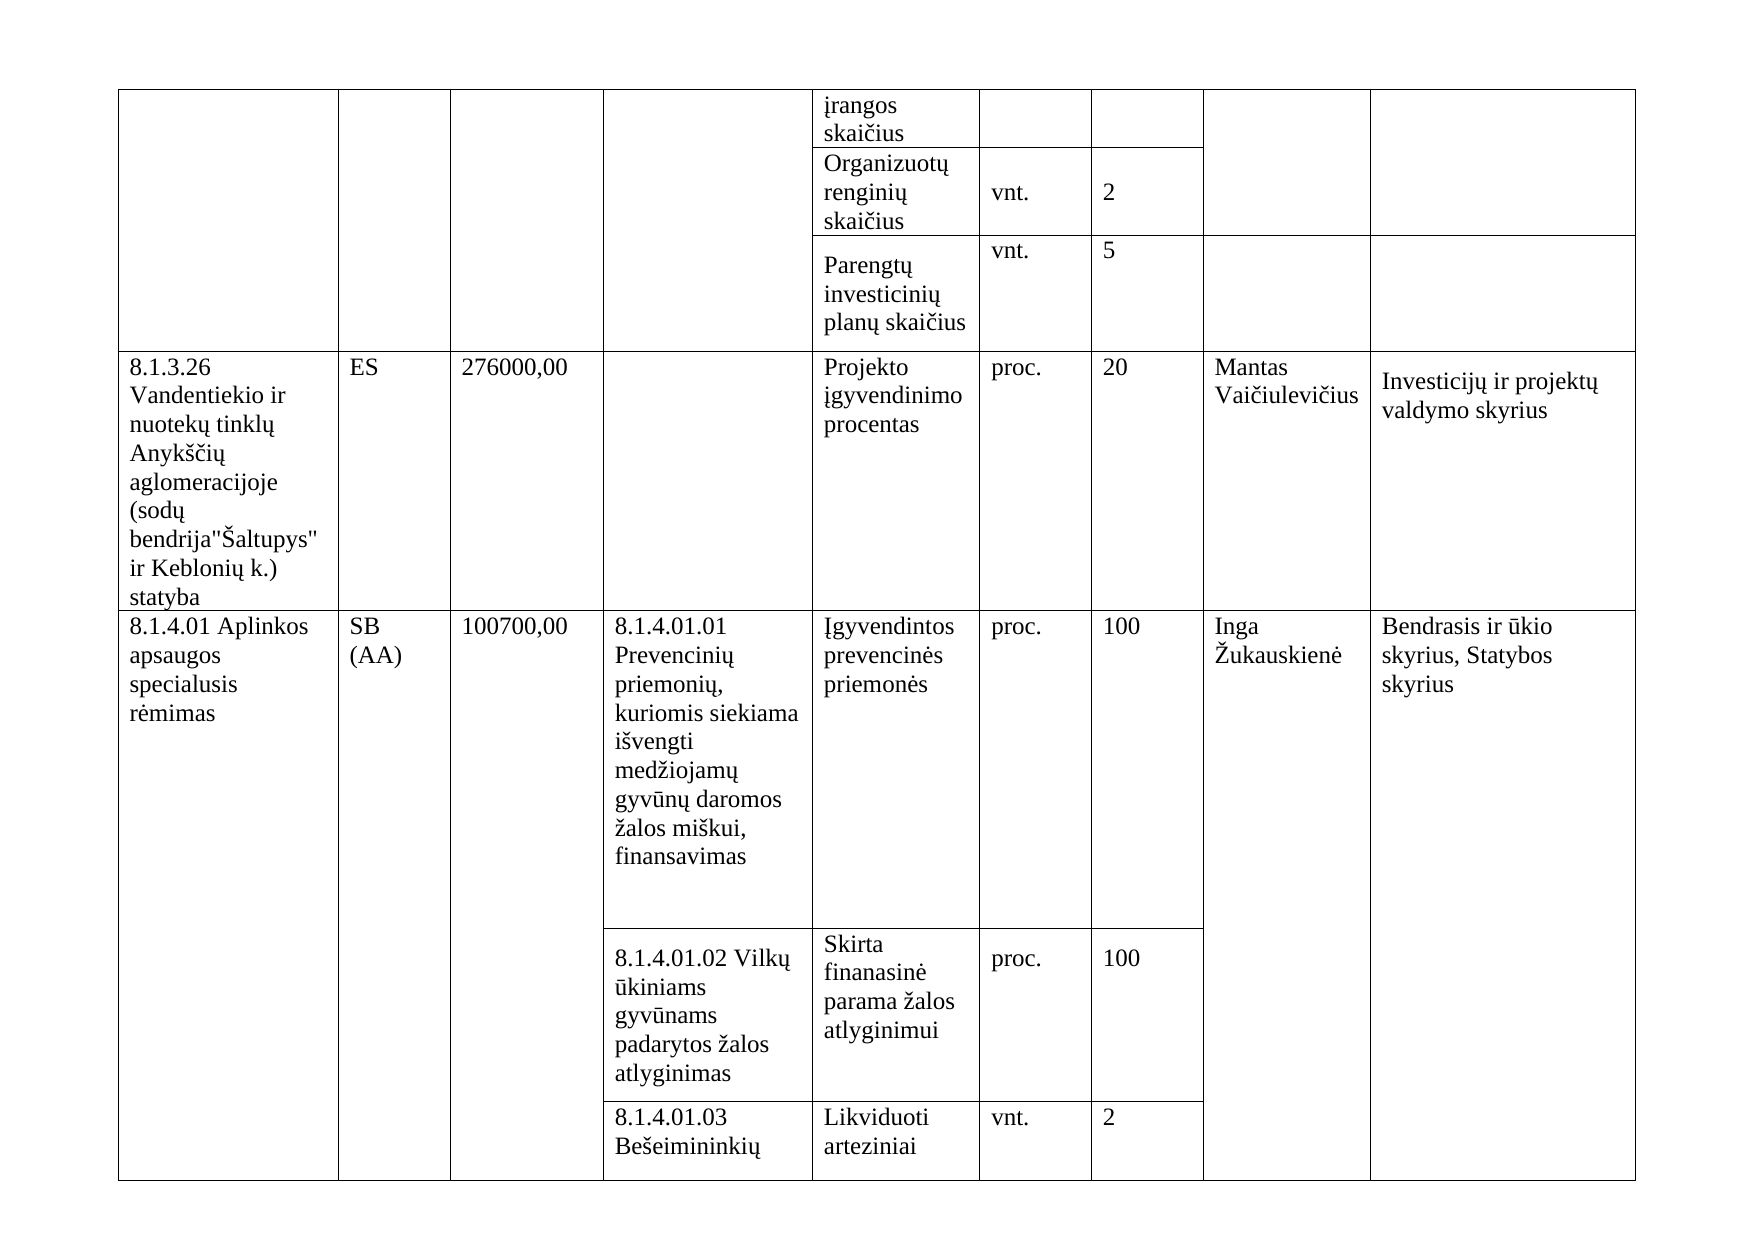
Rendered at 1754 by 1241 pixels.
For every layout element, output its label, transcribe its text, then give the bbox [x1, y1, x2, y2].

table_cell 5 [1092, 236, 1203, 351]
table_cell [604, 90, 812, 351]
table_cell [339, 90, 450, 351]
table_cell 276000,00 [451, 352, 603, 610]
table_cell 100 [1092, 611, 1203, 928]
table_cell 100 [1092, 929, 1203, 1101]
table_cell įrangos skaičius [813, 90, 979, 147]
table_cell proc. [980, 352, 1091, 610]
table_cell 8.1.4.01.02 Vilkų ūkiniams gyvūnams padarytos žalos atlyginimas [604, 929, 812, 1101]
table_cell Bendrasis ir ūkio skyrius, Statybos skyrius [1371, 611, 1635, 1180]
table_cell Organizuotų renginių skaičius [813, 148, 979, 234]
table_cell Parengtų investicinių planų skaičius [813, 236, 979, 351]
table_cell [1204, 236, 1370, 351]
table_cell vnt. [980, 148, 1091, 234]
table_cell 2 [1092, 1102, 1203, 1180]
table_cell Skirta finanasinė parama žalos atlyginimui [813, 929, 979, 1101]
table_cell vnt. [980, 236, 1091, 351]
table_cell 100700,00 [451, 611, 603, 1180]
table_cell Investicijų ir projektų valdymo skyrius [1371, 352, 1635, 610]
table_cell [1371, 236, 1635, 351]
table_cell 8.1.4.01.01 Prevencinių priemonių, kuriomis siekiama išvengti medžiojamų gyvūnų daromos žalos miškui, finansavimas [604, 611, 812, 928]
table_cell Inga Žukauskienė [1204, 611, 1370, 1180]
table_cell Likviduoti arteziniai [813, 1102, 979, 1180]
table_cell proc. [980, 611, 1091, 928]
table_cell [119, 90, 338, 351]
table_cell [980, 90, 1091, 147]
table_cell Mantas Vaičiulevičius [1204, 352, 1370, 610]
table_cell [604, 352, 812, 610]
table_cell Įgyvendintos prevencinės priemonės [813, 611, 979, 928]
table_cell [451, 90, 603, 351]
table_cell Projekto įgyvendinimo procentas [813, 352, 979, 610]
table_cell 8.1.4.01.03 Bešeimininkių [604, 1102, 812, 1180]
table_cell SB (AA) [339, 611, 450, 1180]
table_cell [1204, 90, 1370, 234]
table_cell vnt. [980, 1102, 1091, 1180]
table_cell 8.1.3.26 Vandentiekio ir nuotekų tinklų Anykščių aglomeracijoje (sodų bendrija"Šaltupys" ir Keblonių k.) statyba [119, 352, 338, 610]
table_cell 2 [1092, 148, 1203, 234]
table_cell proc. [980, 929, 1091, 1101]
table_cell ES [339, 352, 450, 610]
table_cell 20 [1092, 352, 1203, 610]
table_cell [1092, 90, 1203, 147]
table_cell 8.1.4.01 Aplinkos apsaugos specialusis rėmimas [119, 611, 338, 1180]
table_cell [1371, 90, 1635, 234]
